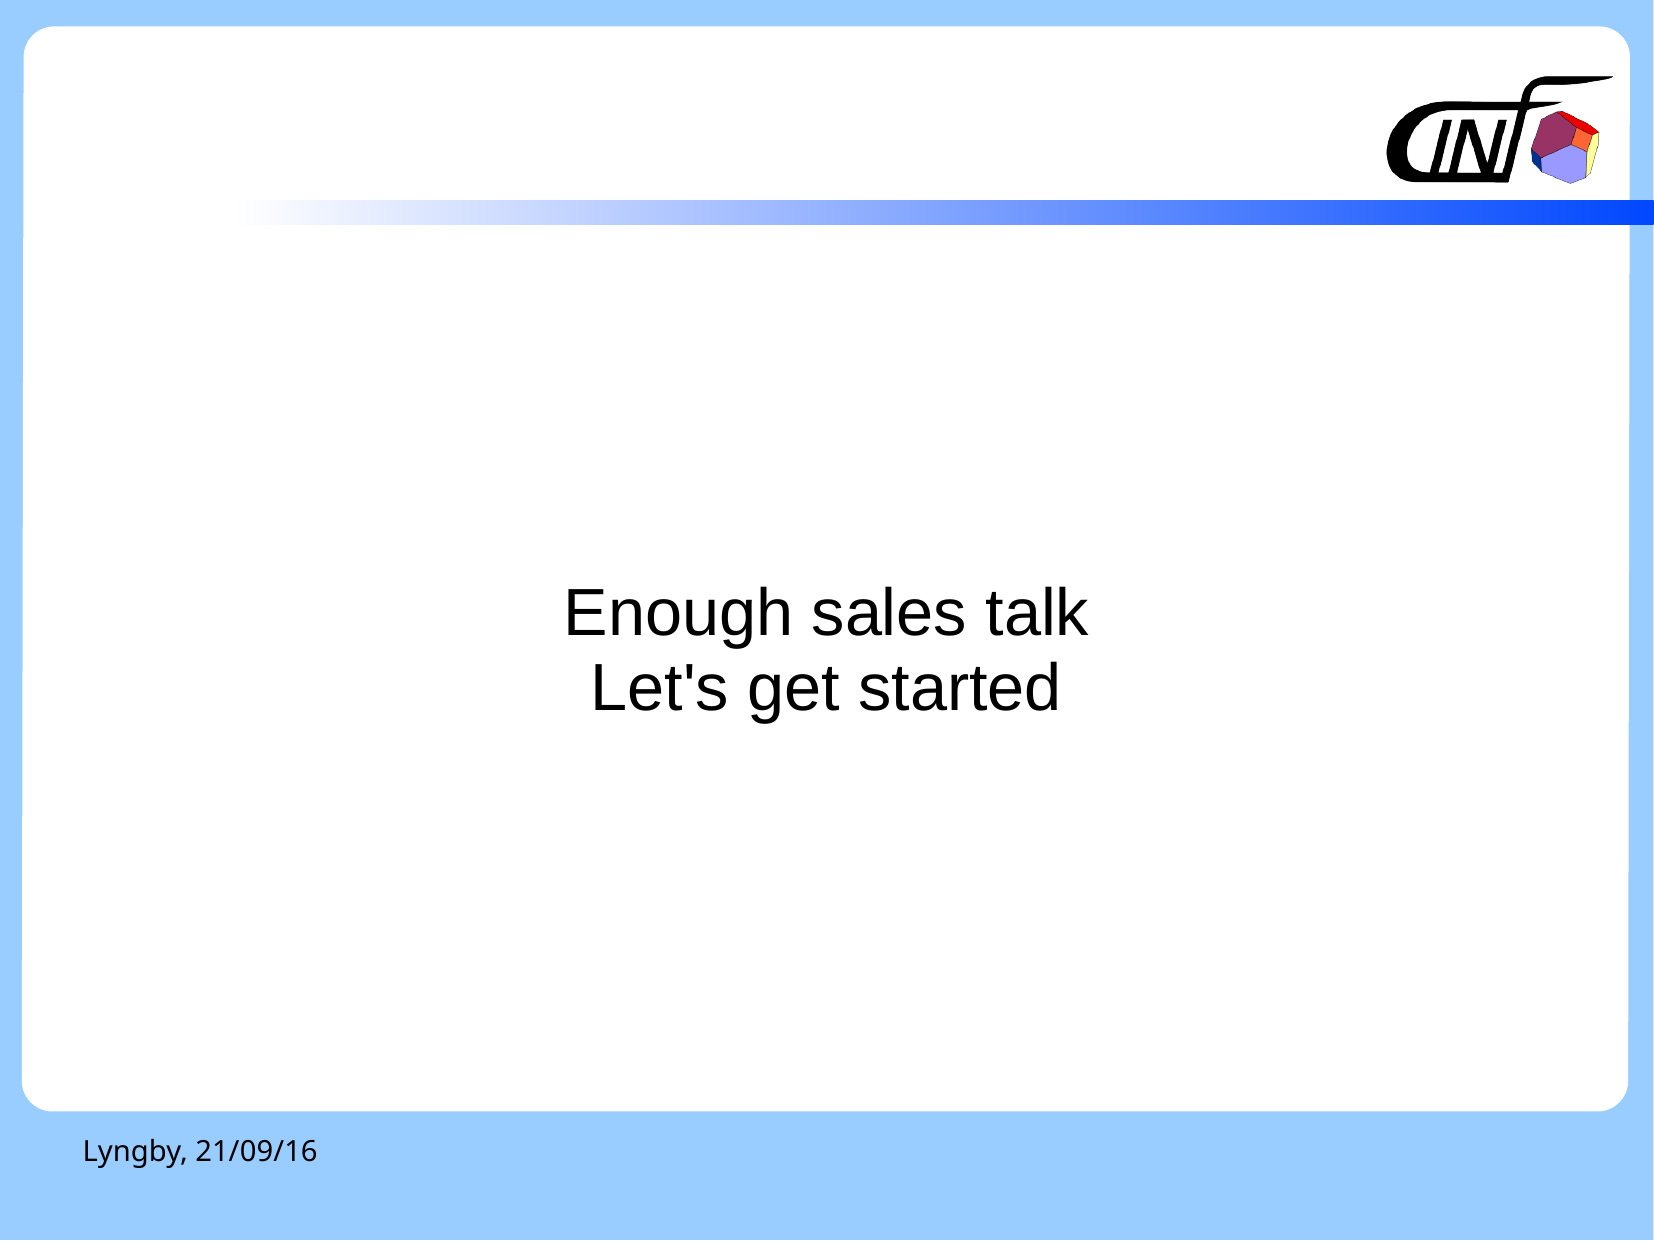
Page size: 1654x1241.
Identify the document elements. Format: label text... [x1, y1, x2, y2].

subtitle Enough sales talk Let's get started [82, 290, 1571, 1010]
picture [1386, 76, 1613, 184]
